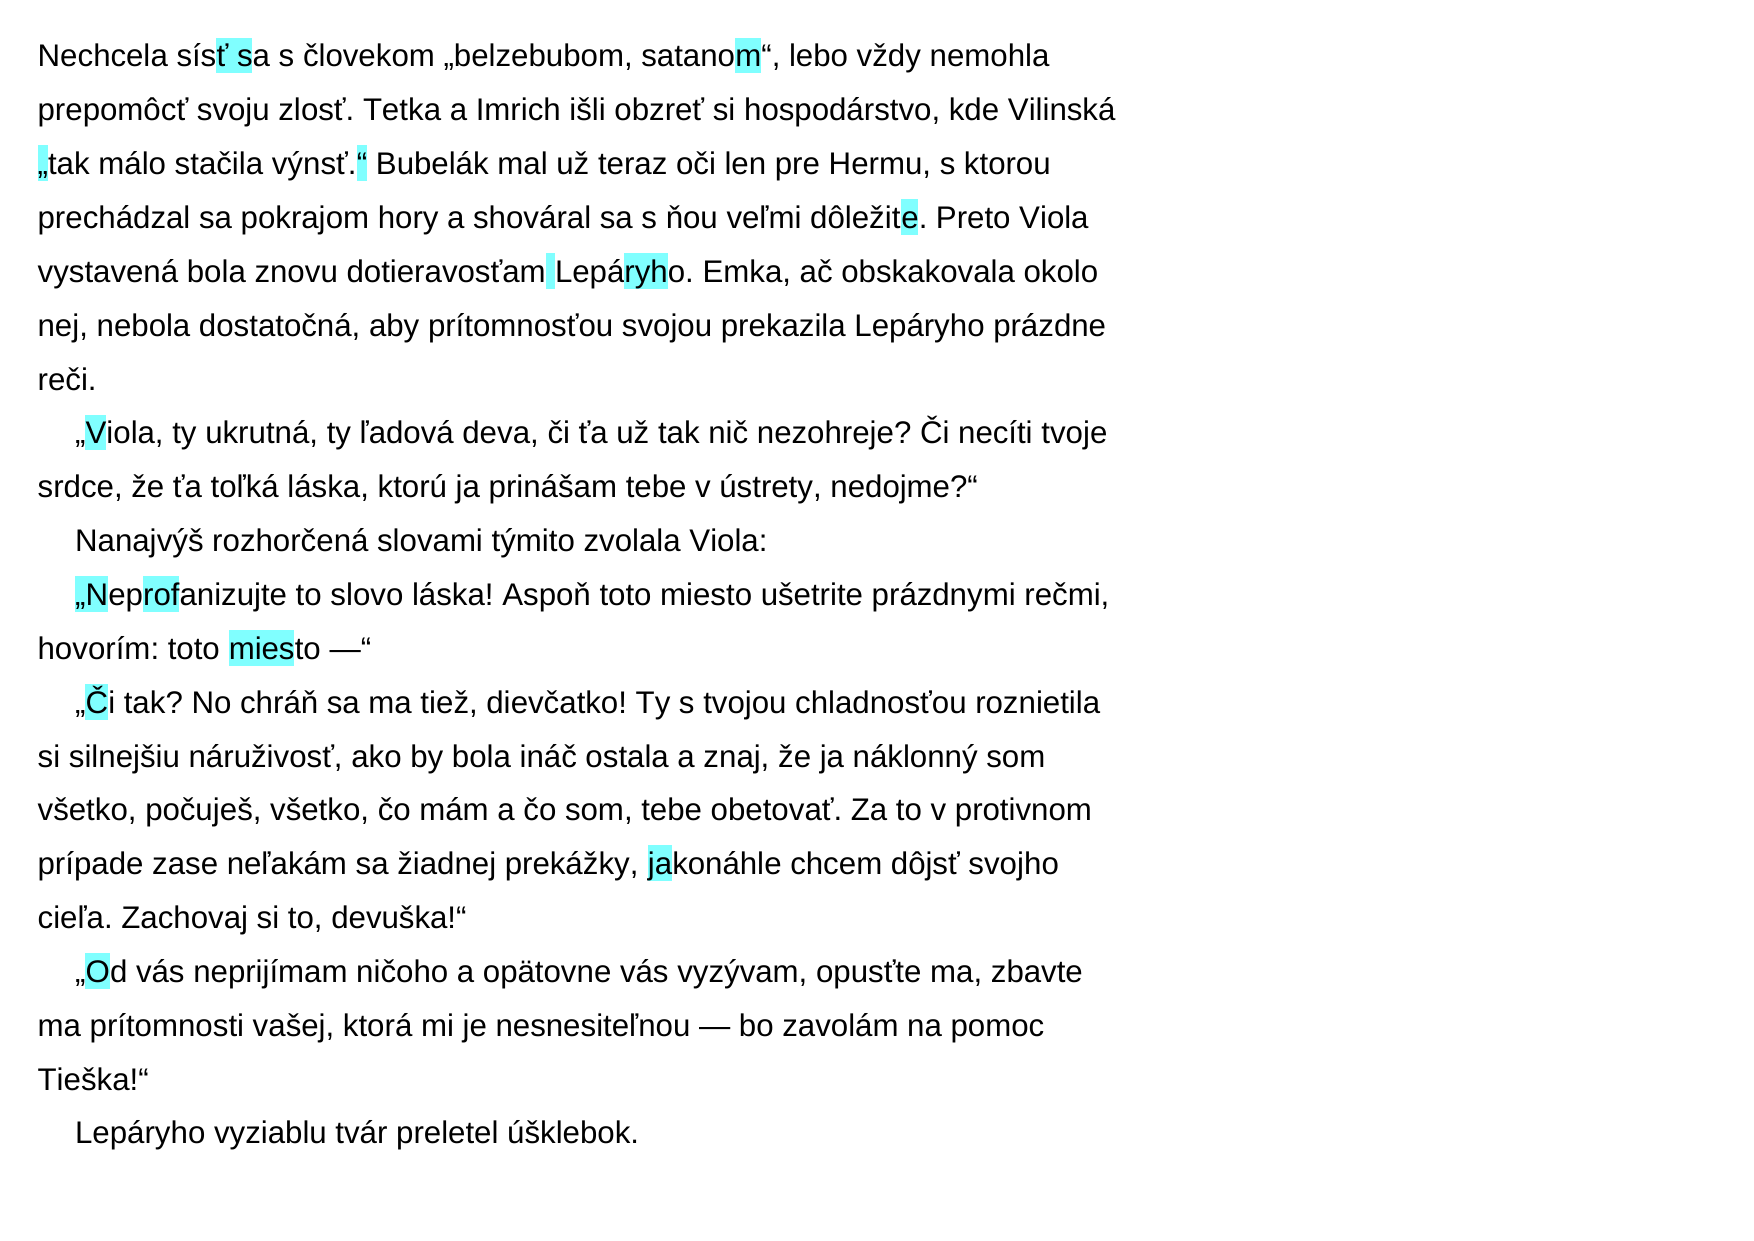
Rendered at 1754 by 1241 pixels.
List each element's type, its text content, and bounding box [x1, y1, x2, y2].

text „Viola, ty ukrutná, ty ľadová deva, či ťa už tak nič nezohreje? Či necíti tvoje srdce, že ťa toľká láska, ktorú ja prinášam tebe v ústrety, nedojme?“ [37, 414, 1130, 504]
text „Od vás neprijímam ničoho a opätovne vás vyzývam, opusťte ma, zbavte ma prítomnosti vašej, ktorá mi je nesnesiteľnou — bo zavolám na pomoc Tieška!“ [37, 953, 1130, 1097]
text Nanajvýš rozhorčená slovami týmito zvolala Viola: [37, 522, 1130, 558]
text Lepáryho vyziablu tvár preletel úšklebok. [37, 1114, 1130, 1151]
text Nechcela sísť sa s človekom „belzebubom, satanom“, lebo vždy nemohla prepomôcť svoju zlosť. Tetka a Imrich išli obzreť si hospodárstvo, kde Vilinská „tak málo stačila výnsť.“ Bubelák mal už teraz oči len pre Hermu, s ktorou prechádzal sa pokrajom hory a shováral sa s ňou veľmi dôležite. Preto Viola vystavená bola znovu dotieravosťam Lepáryho. Emka, ač obskakovala okolo nej, nebola dostatočná, aby prítomnosťou svojou prekazila Lepáryho prázdne reči. [37, 37, 1130, 397]
text „Či tak? No chráň sa ma tiež, dievčatko! Ty s tvojou chladnosťou roznietila si silnejšiu náruživosť, ako by bola ináč ostala a znaj, že ja náklonný som všetko, počuješ, všetko, čo mám a čo som, tebe obetovať. Za to v protivnom prípade zase neľakám sa žiadnej prekážky, jakonáhle chcem dôjsť svojho cieľa. Zachovaj si to, devuška!“ [37, 684, 1130, 935]
text „Neprofanizujte to slovo láska! Aspoň toto miesto ušetrite prázdnymi rečmi, hovorím: toto miesto —“ [37, 576, 1130, 666]
